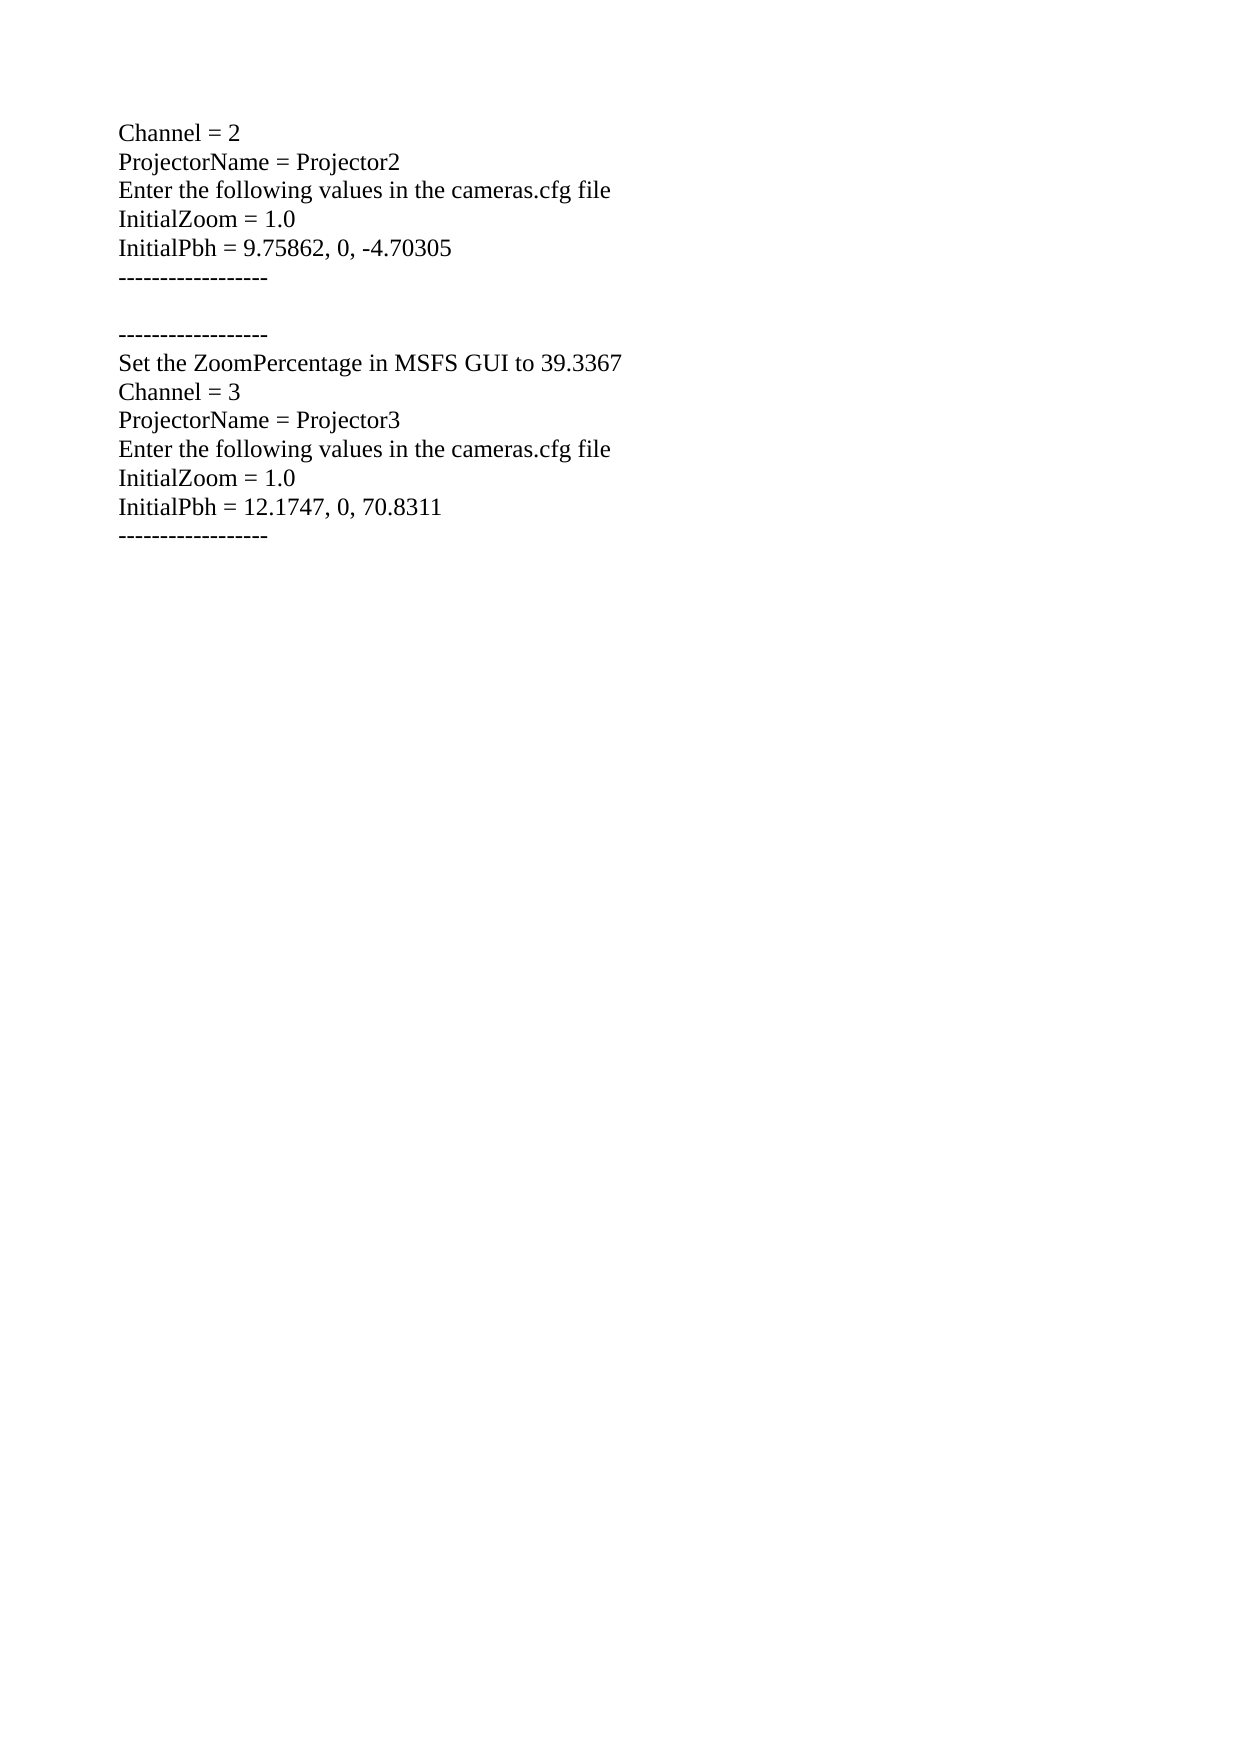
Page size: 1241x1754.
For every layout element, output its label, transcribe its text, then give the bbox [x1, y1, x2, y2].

text Channel = 3 [118, 377, 1122, 406]
text ProjectorName = Projector2 [118, 147, 1122, 176]
text InitialPbh = 12.1747, 0, 70.8311 [118, 492, 1122, 521]
text InitialPbh = 9.75862, 0, -4.70305 [118, 233, 1122, 262]
text InitialZoom = 1.0 [118, 204, 1122, 233]
text InitialZoom = 1.0 [118, 463, 1122, 492]
text ------------------ [118, 262, 1122, 291]
text ------------------ [118, 521, 1122, 549]
text Enter the following values in the cameras.cfg file [118, 434, 1122, 463]
text Channel = 2 [118, 118, 1122, 147]
text ProjectorName = Projector3 [118, 406, 1122, 434]
text Set the ZoomPercentage in MSFS GUI to 39.3367 [118, 348, 1122, 377]
text Enter the following values in the cameras.cfg file [118, 176, 1122, 204]
text ------------------ [118, 319, 1122, 348]
